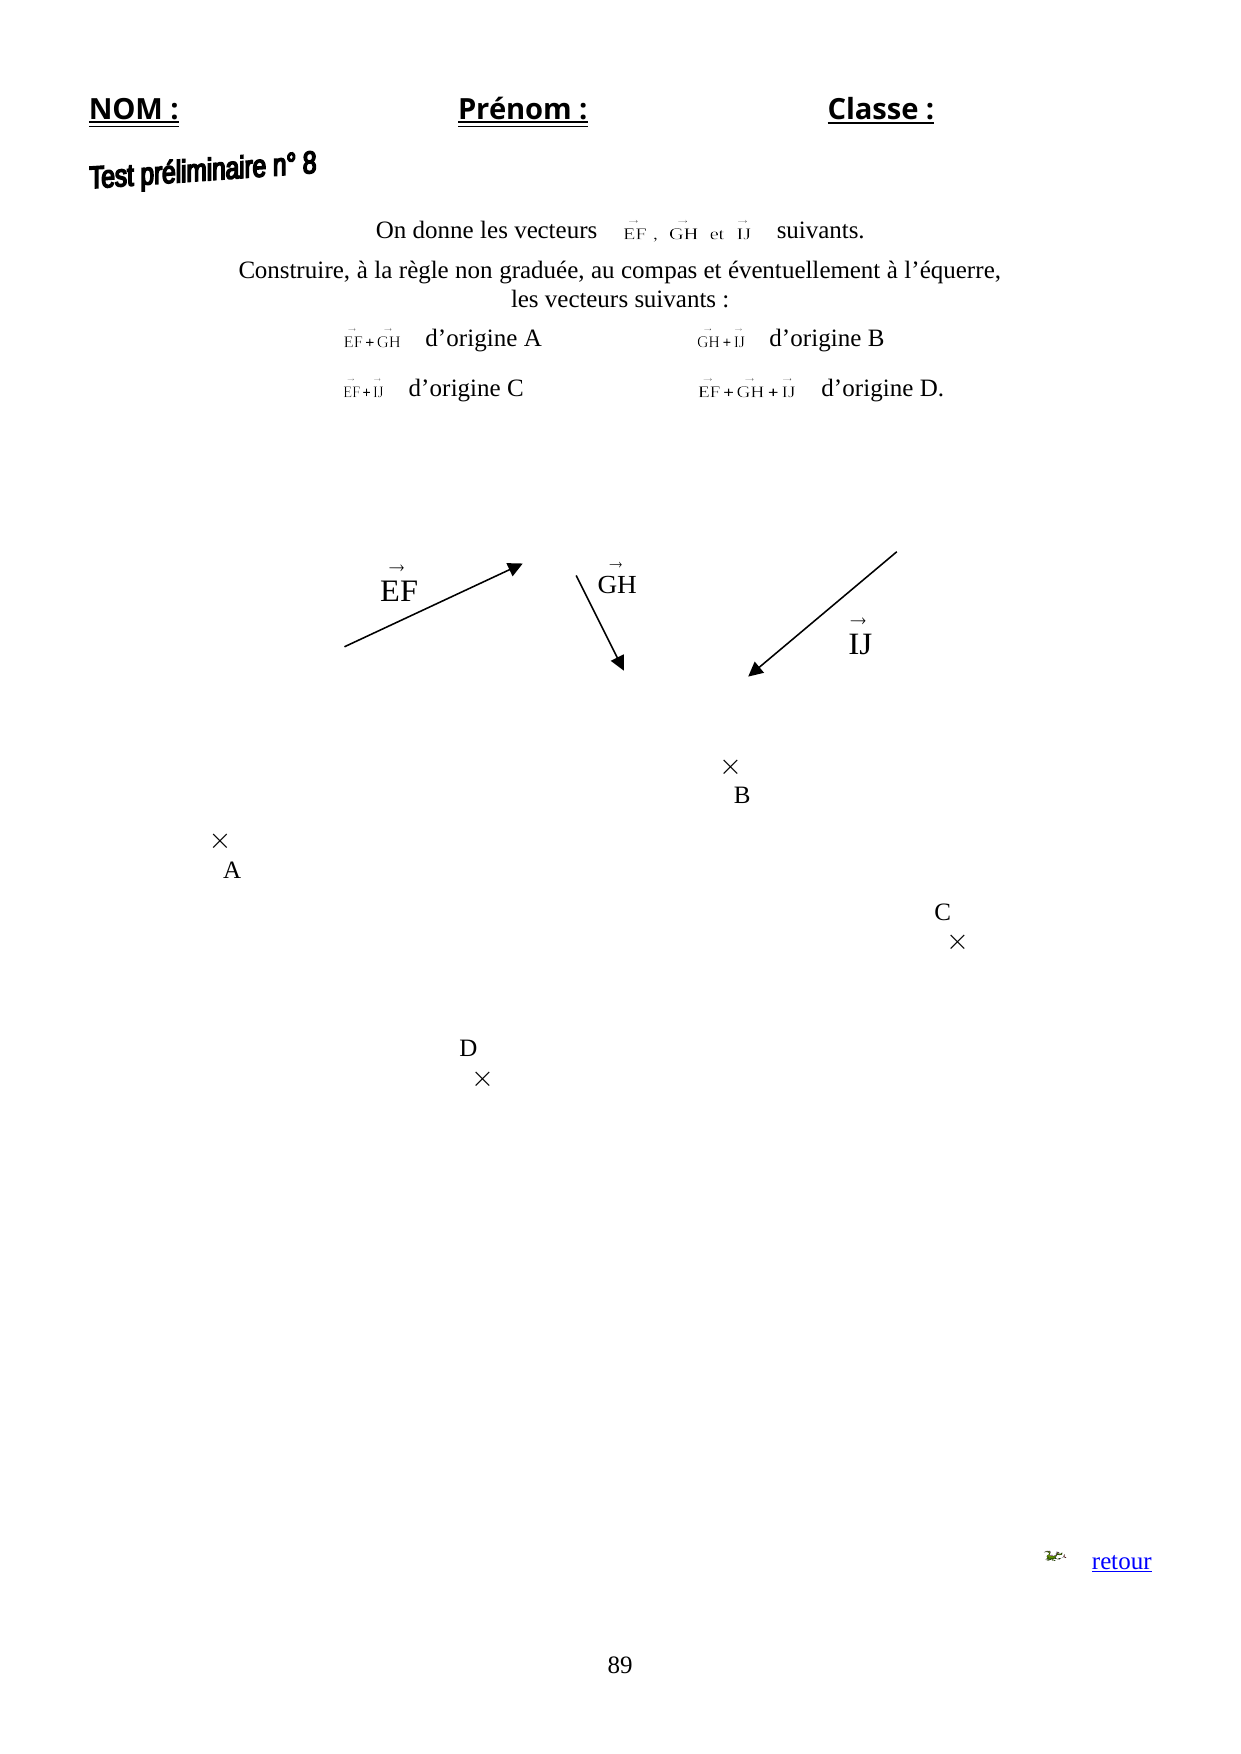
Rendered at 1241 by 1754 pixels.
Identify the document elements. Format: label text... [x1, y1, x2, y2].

text NOM : Prénom : Classe : [89, 89, 1151, 128]
text les vecteurs suivants : [89, 284, 1151, 313]
text On donne les vecteurs suivants. [89, 205, 1151, 255]
text d’origine C d’origine D. [89, 363, 1151, 413]
text retour [89, 1541, 1151, 1575]
text d’origine A d’origine B [89, 313, 1151, 363]
text Construire, à la règle non graduée, au compas et éventuellement à l’équerre, [89, 255, 1151, 284]
